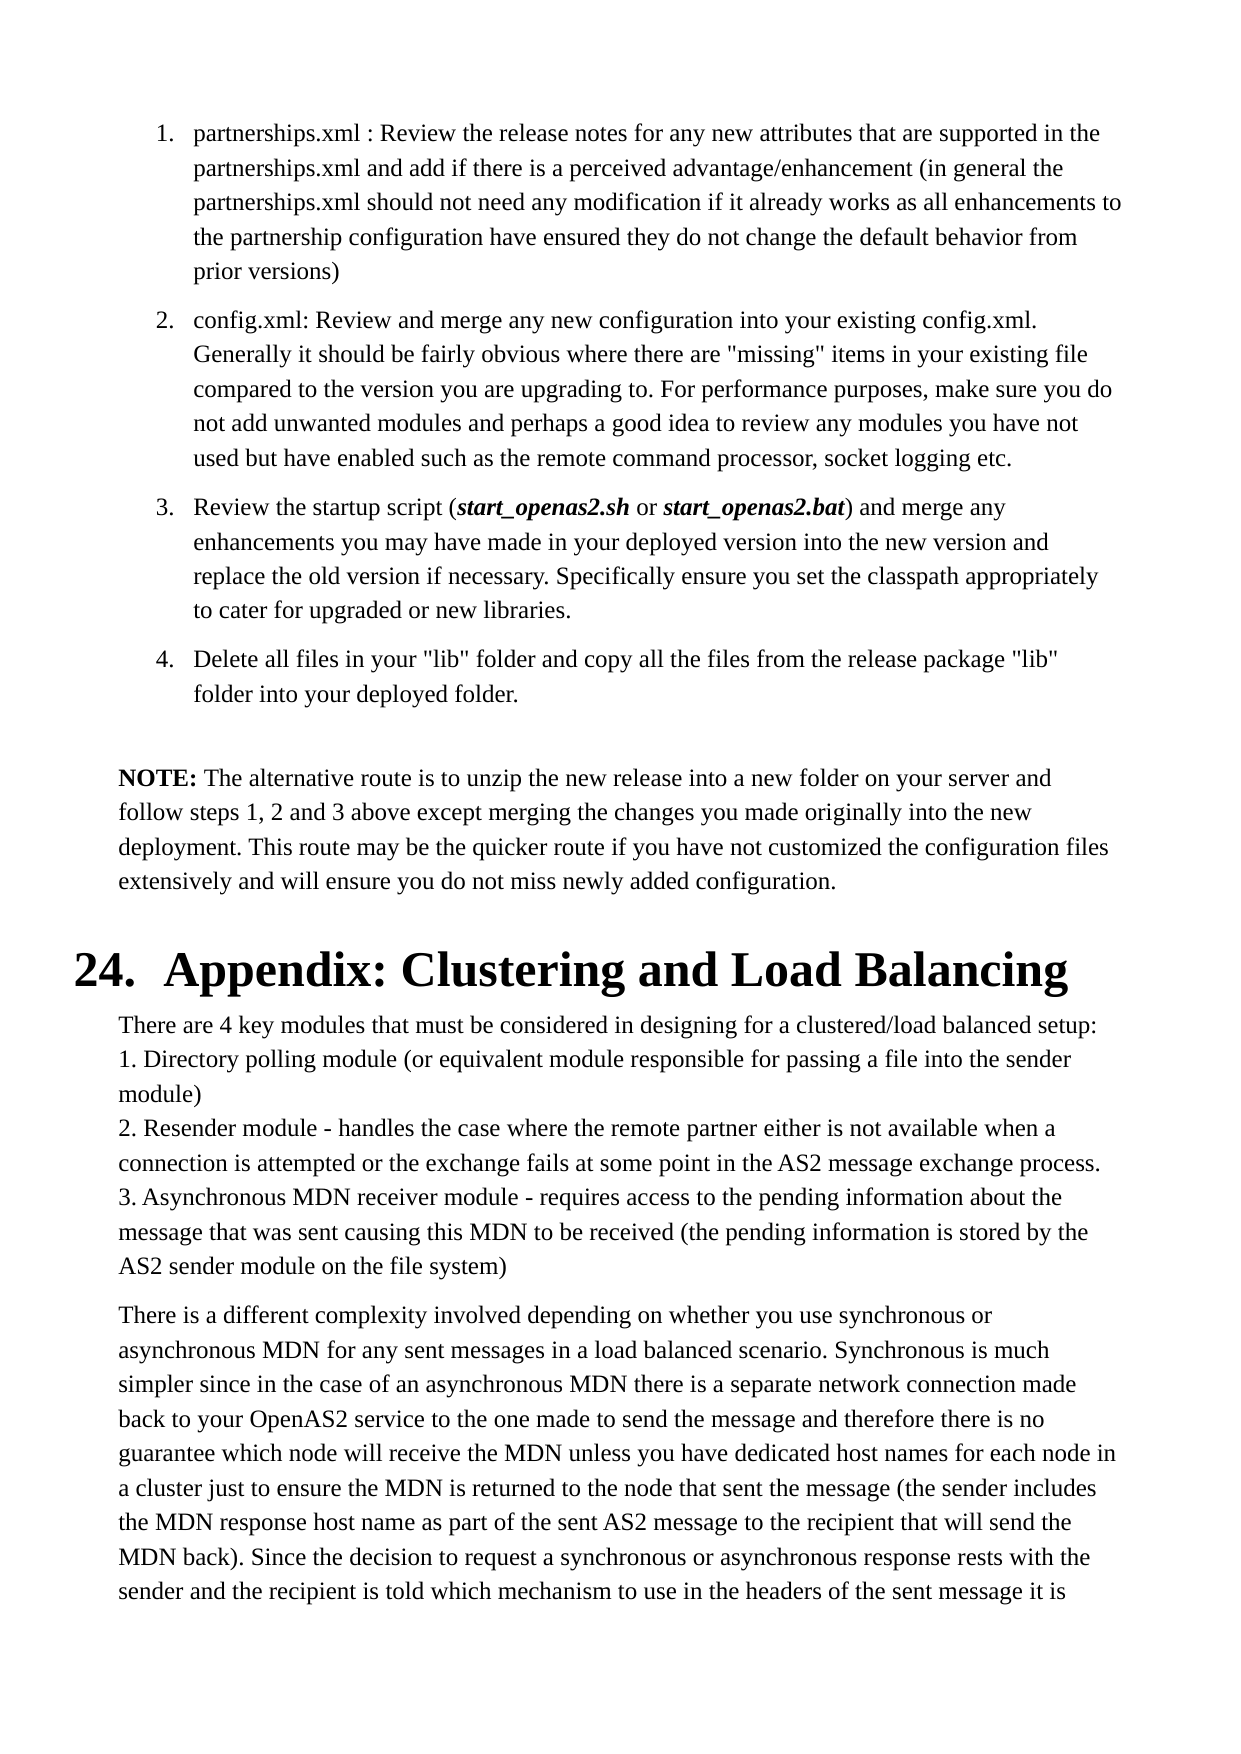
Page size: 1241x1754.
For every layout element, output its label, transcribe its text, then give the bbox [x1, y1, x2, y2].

text There is a different complexity involved depending on whether you use synchronous or asynchronous MDN for any sent messages in a load balanced scenario. Synchronous is much simpler since in the case of an asynchronous MDN there is a separate network connection made back to your OpenAS2 service to the one made to send the message and therefore there is no guarantee which node will receive the MDN unless you have dedicated host names for each node in a cluster just to ensure the MDN is returned to the node that sent the message (the sender includes the MDN response host name as part of the sent AS2 message to the recipient that will send the MDN back). Since the decision to request a synchronous or asynchronous response rests with the sender and the recipient is told which mechanism to use in the headers of the sent message it is [118, 1301, 1122, 1605]
text There are 4 key modules that must be considered in designing for a clustered/load balanced setup: 1. Directory polling module (or equivalent module responsible for passing a file into the sender module) 2. Resender module - handles the case where the remote partner either is not available when a connection is attempted or the exchange fails at some point in the AS2 message exchange process. 3. Asynchronous MDN receiver module - requires access to the pending information about the message that was sent causing this MDN to be received (the pending information is stored by the AS2 sender module on the file system) [118, 1010, 1122, 1280]
list partnerships.xml : Review the release notes for any new attributes that are supported in the partnerships.xml and add if there is a perceived advantage/enhancement (in general the partnerships.xml should not need any modification if it already works as all enhancements to the partnership configuration have ensured they do not change the default behavior from prior versions) [156, 118, 1122, 285]
list config.xml: Review and merge any new configuration into your existing config.xml. Generally it should be fairly obvious where there are "missing" items in your existing file compared to the version you are upgrading to. For performance purposes, make sure you do not add unwanted modules and perhaps a good idea to review any modules you have not used but have enabled such as the remote command processor, socket logging etc. [156, 305, 1122, 472]
list Review the startup script (start_openas2.sh or start_openas2.bat) and merge any enhancements you may have made in your deployed version into the new version and replace the old version if necessary. Specifically ensure you set the classpath appropriately to cater for upgraded or new libraries. [156, 492, 1122, 624]
list Delete all files in your "lib" folder and copy all the files from the release package "lib" folder into your deployed folder. [156, 644, 1122, 742]
subtitle Appendix: Clustering and Load Balancing [73, 940, 1122, 998]
text NOTE: The alternative route is to unzip the new release into a new folder on your server and follow steps 1, 2 and 3 above except merging the changes you made originally into the new deployment. This route may be the quicker route if you have not customized the configuration files extensively and will ensure you do not miss newly added configuration. [118, 763, 1122, 895]
